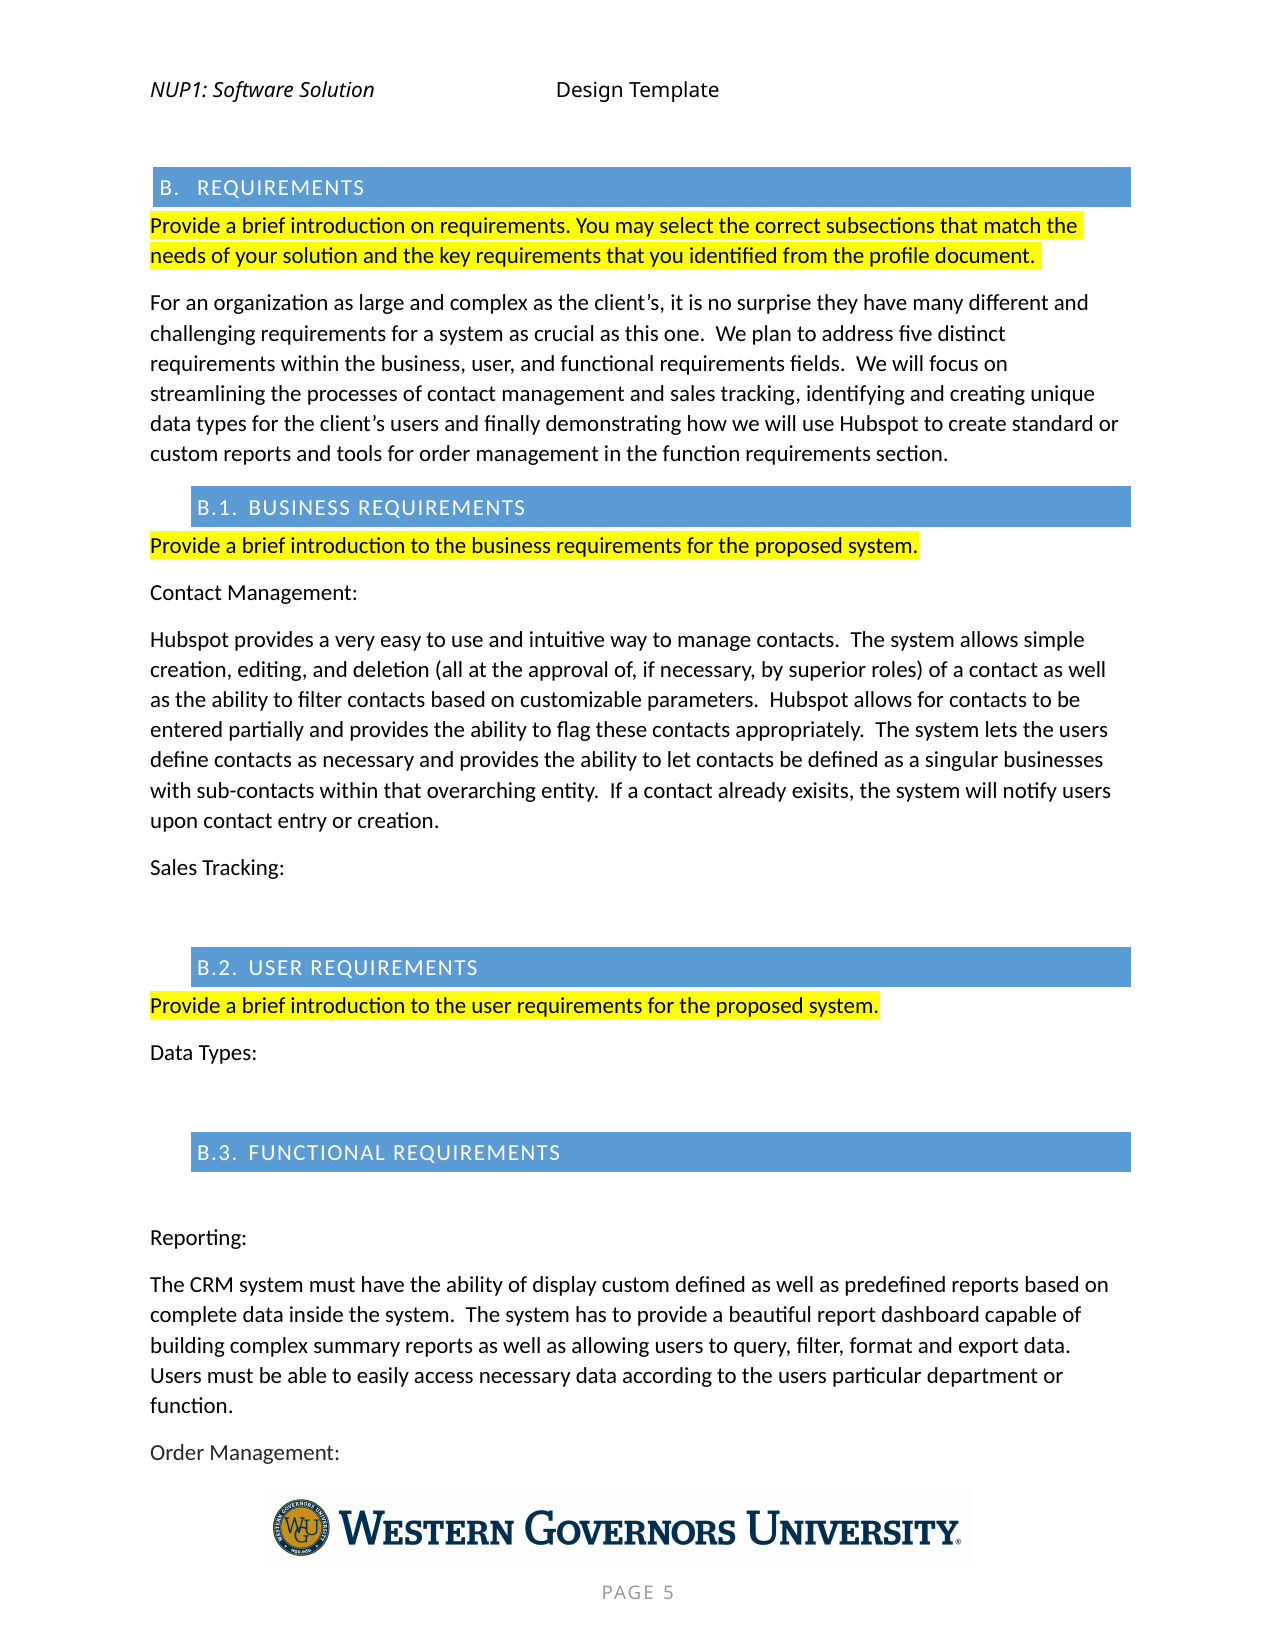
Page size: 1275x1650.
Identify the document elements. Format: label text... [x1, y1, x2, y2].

text Provide a brief introduction to the user requirements for the proposed system. [150, 991, 1125, 1019]
text Sales Tracking: [150, 853, 1125, 881]
text Provide a brief introduction to the business requirements for the proposed system. [150, 531, 1125, 559]
text Contact Management: [150, 578, 1125, 606]
text Hubspot provides a very easy to use and intuitive way to manage contacts. The system allows simple creation, editing, and deletion (all at the approval of, if necessary, by superior roles) of a contact as well as the ability to filter contacts based on customizable parameters. Hubspot allows for contacts to be entered partially and provides the ability to flag these contacts appropriately. The system lets the users define contacts as necessary and provides the ability to let contacts be defined as a singular businesses with sub-contacts within that overarching entity. If a contact already exisits, the system will notify users upon contact entry or creation. [150, 625, 1125, 834]
subtitle Functional Requirements [197, 1138, 1125, 1166]
subtitle Business Requirements [197, 493, 1125, 521]
subtitle User Requirements [197, 953, 1125, 981]
text Reporting: [150, 1223, 1125, 1252]
text Data Types: [150, 1038, 1125, 1066]
text For an organization as large and complex as the client’s, it is no surprise they have many different and challenging requirements for a system as crucial as this one. We plan to address five distinct requirements within the business, user, and functional requirements fields. We will focus on streamlining the processes of contact management and sales tracking, identifying and creating unique data types for the client’s users and finally demonstrating how we will use Hubspot to create standard or custom reports and tools for order management in the function requirements section. [150, 288, 1125, 467]
picture [263, 1488, 974, 1567]
text Order Management: [150, 1438, 1125, 1466]
subtitle Requirements [159, 173, 1125, 201]
text Provide a brief introduction on requirements. You may select the correct subsections that match the needs of your solution and the key requirements that you identified from the profile document. [150, 211, 1125, 269]
text The CRM system must have the ability of display custom defined as well as predefined reports based on complete data inside the system. The system has to provide a beautiful report dashboard capable of building complex summary reports as well as allowing users to query, filter, format and export data. Users must be able to easily access necessary data according to the users particular department or function. [150, 1270, 1125, 1419]
